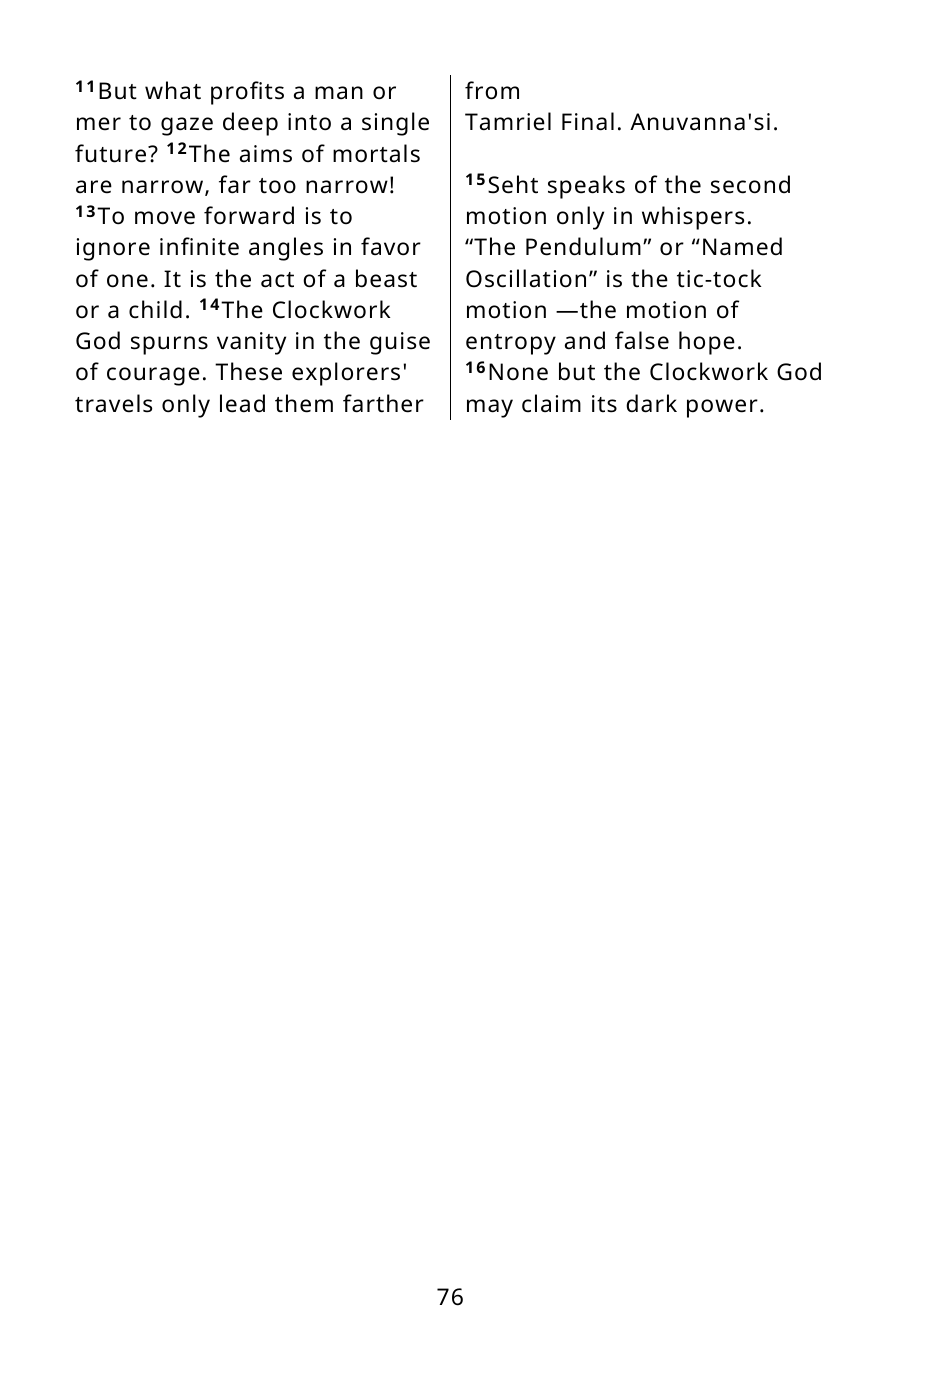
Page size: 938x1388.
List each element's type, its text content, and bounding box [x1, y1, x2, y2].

text 11But what profits a man or mer to gaze deep into a single future? 12The aims of mortals are narrow, far too narrow! 13To move forward is to ignore infinite angles in favor of one. It is the act of a beast or a child. 14The Clockwork God spurns vanity in the guise of courage. These explorers' travels only lead them farther [75, 75, 435, 419]
text 15Seht speaks of the second motion only in whispers. “The Pendulum” or “Named Oscillation” is the tic-tock motion —the motion of entropy and false hope. 16None but the Clockwork God may claim its dark power. [465, 169, 825, 419]
text from Tamriel Final. Anuvanna'si. [465, 75, 825, 137]
